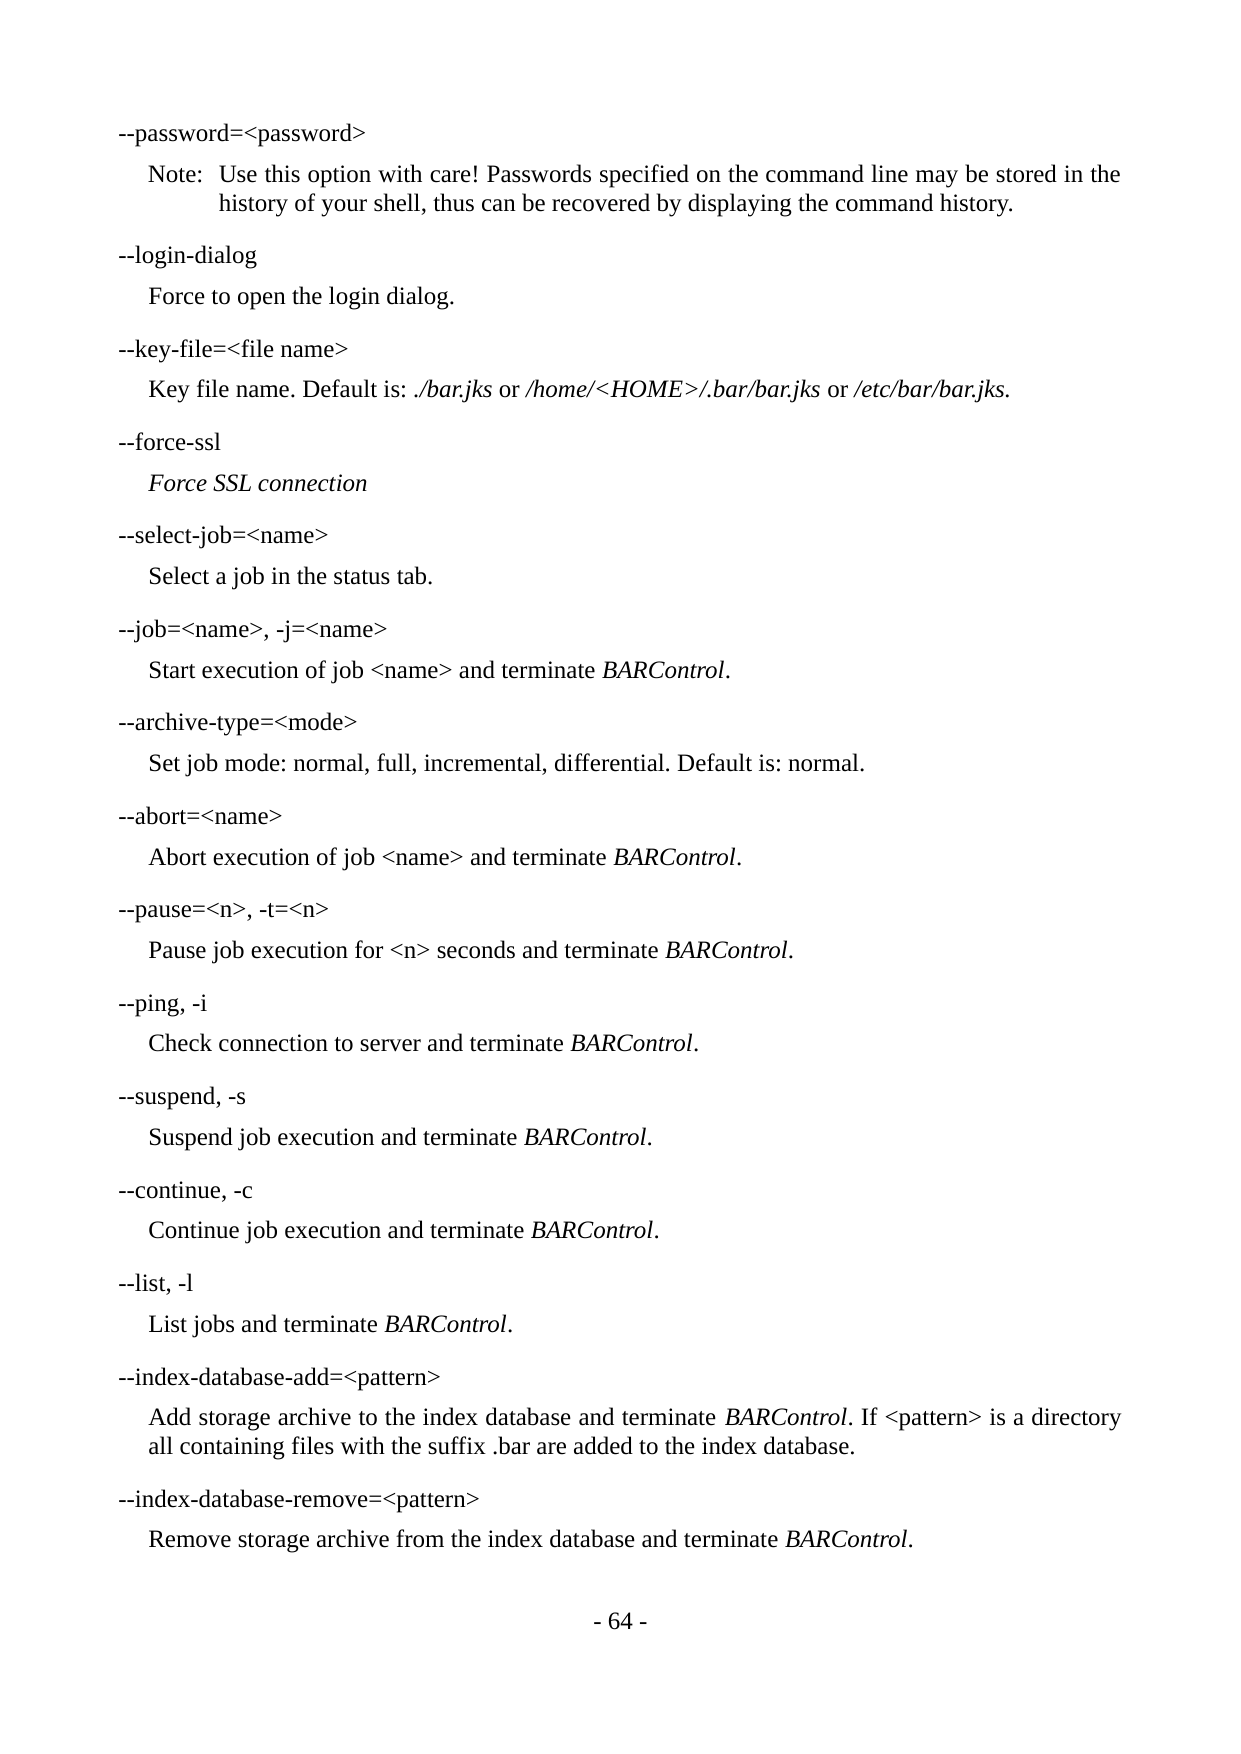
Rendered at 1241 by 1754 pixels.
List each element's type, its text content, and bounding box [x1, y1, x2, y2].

text Continue job execution and terminate BARControl. [148, 1215, 1122, 1244]
title --suspend, -s [118, 1081, 1122, 1110]
text Set job mode: normal, full, incremental, differential. Default is: normal. [148, 748, 1122, 777]
text Pause job execution for <n> seconds and terminate BARControl. [148, 935, 1122, 964]
title --abort=<name> [118, 801, 1122, 830]
title --pause=<n>, -t=<n> [118, 894, 1122, 923]
title --select-job=<name> [118, 521, 1122, 549]
title --job=<name>, -j=<name> [118, 614, 1122, 643]
title --list, -l [118, 1268, 1122, 1297]
title --login-dialog [118, 240, 1122, 269]
title --index-database-remove=<pattern> [118, 1484, 1122, 1512]
text Check connection to server and terminate BARControl. [148, 1028, 1122, 1057]
title --archive-type=<mode> [118, 707, 1122, 736]
text Force to open the login dialog. [148, 281, 1122, 310]
text Suspend job execution and terminate BARControl. [148, 1122, 1122, 1151]
text Note: Use this option with care! Passwords specified on the command line may be stored in the history of your shell, thus can be recovered by displaying the command history. [148, 159, 1122, 216]
text Force SSL connection [148, 468, 1122, 497]
title --continue, -c [118, 1175, 1122, 1203]
title --password=<password> [118, 118, 1122, 147]
title --ping, -i [118, 988, 1122, 1017]
text Key file name. Default is: ./bar.jks or /home/<HOME>/.bar/bar.jks or /etc/bar/bar.jks. [148, 374, 1122, 403]
text Abort execution of job <name> and terminate BARControl. [148, 842, 1122, 870]
text List jobs and terminate BARControl. [148, 1309, 1122, 1338]
text Remove storage archive from the index database and terminate BARControl. [148, 1524, 1122, 1553]
text Add storage archive to the index database and terminate BARControl. If <pattern> is a directory all containing files with the suffix .bar are added to the index database. [148, 1402, 1122, 1460]
title --key-file=<file name> [118, 334, 1122, 362]
title --index-database-add=<pattern> [118, 1362, 1122, 1390]
text Select a job in the status tab. [148, 561, 1122, 590]
title --force-ssl [118, 427, 1122, 456]
text Start execution of job <name> and terminate BARControl. [148, 655, 1122, 683]
